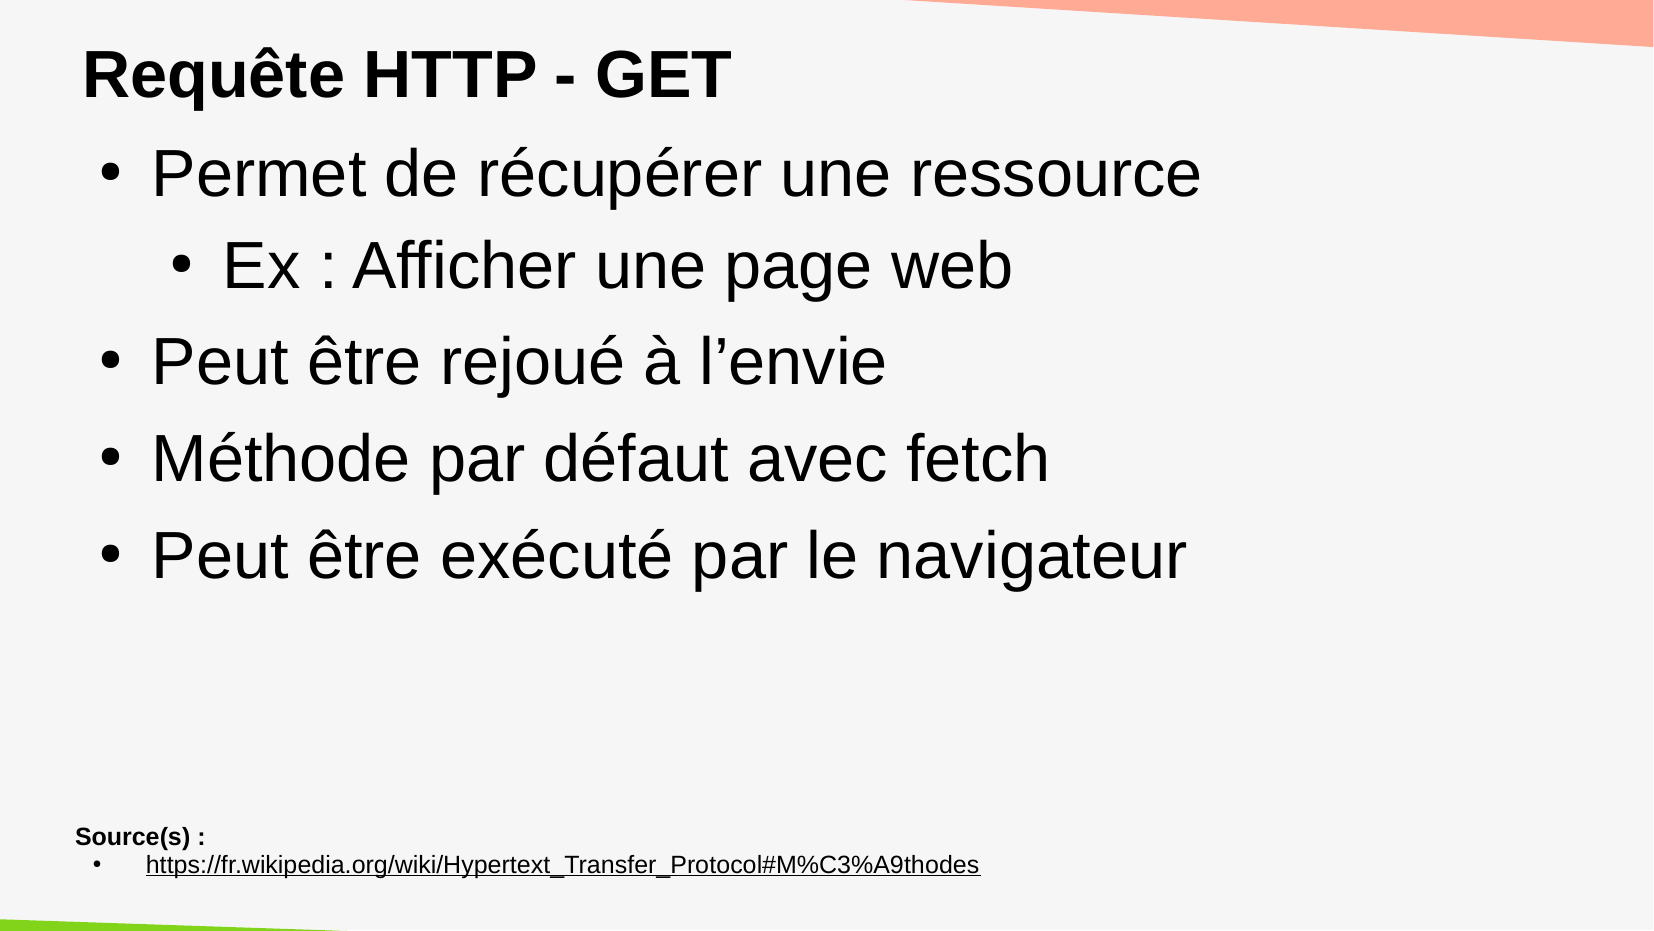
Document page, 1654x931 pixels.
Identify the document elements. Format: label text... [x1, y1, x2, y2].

list Permet de récupérer une ressource Ex : Afficher une page web Peut être rejoué à l’envie Méthode par défaut avec fetch Peut être exécuté par le navigateur [80, 135, 1620, 621]
text_box Source(s) : https://fr.wikipedia.org/wiki/Hypertext_Transfer_Protocol#M%C3%A9thodes [60, 815, 1546, 929]
text_box [0, 919, 348, 931]
title Requête HTTP - GET [82, 37, 1571, 114]
text_box [904, 0, 1654, 48]
